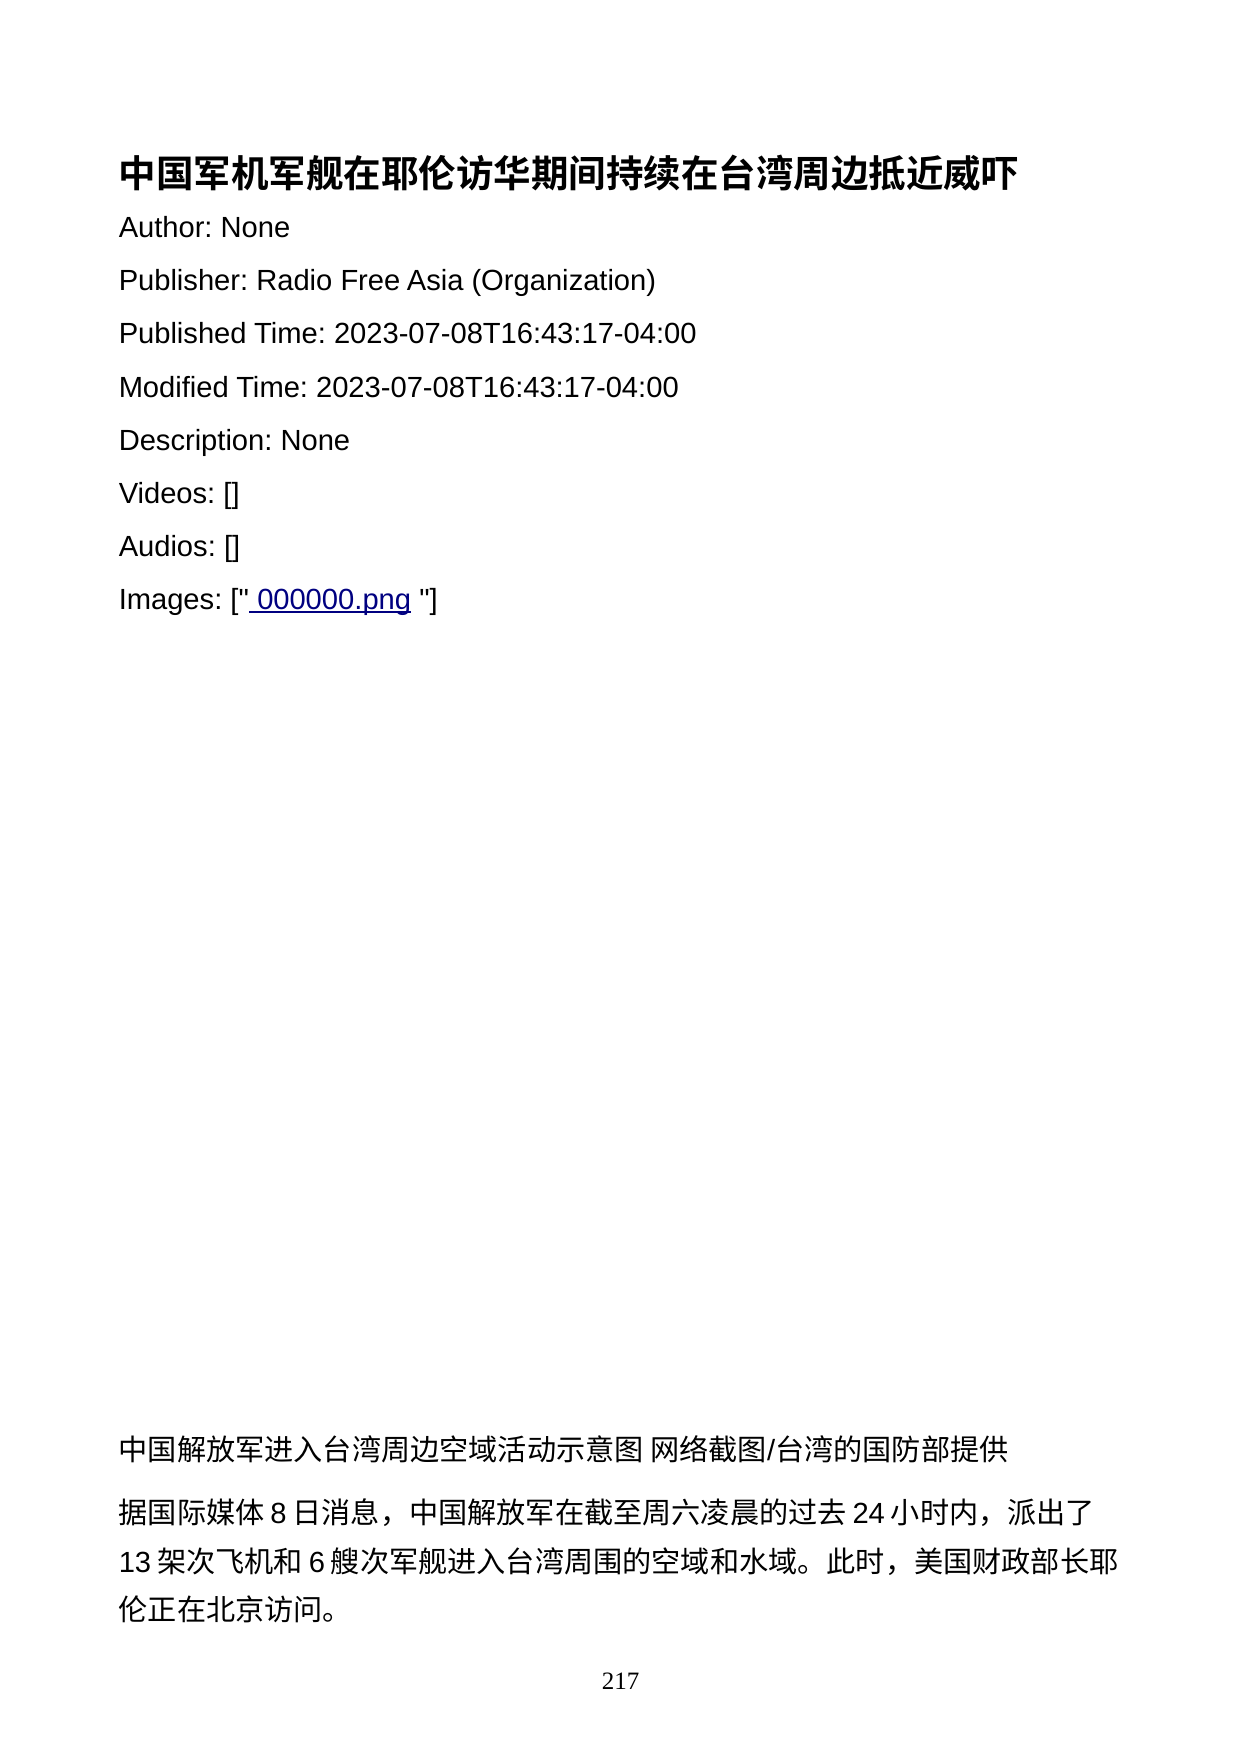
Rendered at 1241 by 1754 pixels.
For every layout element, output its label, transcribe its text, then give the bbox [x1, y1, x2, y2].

text Description: None [118, 423, 1122, 456]
text Author: None [118, 210, 1122, 244]
text Images: [" 000000.png "] [118, 582, 1122, 616]
text 中国解放军进入台湾周边空域活动示意图 网络截图/台湾的国防部提供 [118, 635, 1122, 1469]
text Audios: [] [118, 529, 1122, 563]
subtitle 中国军机军舰在耶伦访华期间持续在台湾周边抵近威吓 [118, 143, 1122, 198]
text Modified Time: 2023-07-08T16:43:17-04:00 [118, 370, 1122, 403]
text Videos: [] [118, 476, 1122, 509]
text Published Time: 2023-07-08T16:43:17-04:00 [118, 317, 1122, 350]
text 据国际媒体8日消息，中国解放军在截至周六凌晨的过去24小时内，派出了13架次飞机和6艘次军舰进入台湾周围的空域和水域。此时，美国财政部长耶伦正在北京访问。 [118, 1490, 1122, 1629]
text Publisher: Radio Free Asia (Organization) [118, 263, 1122, 297]
